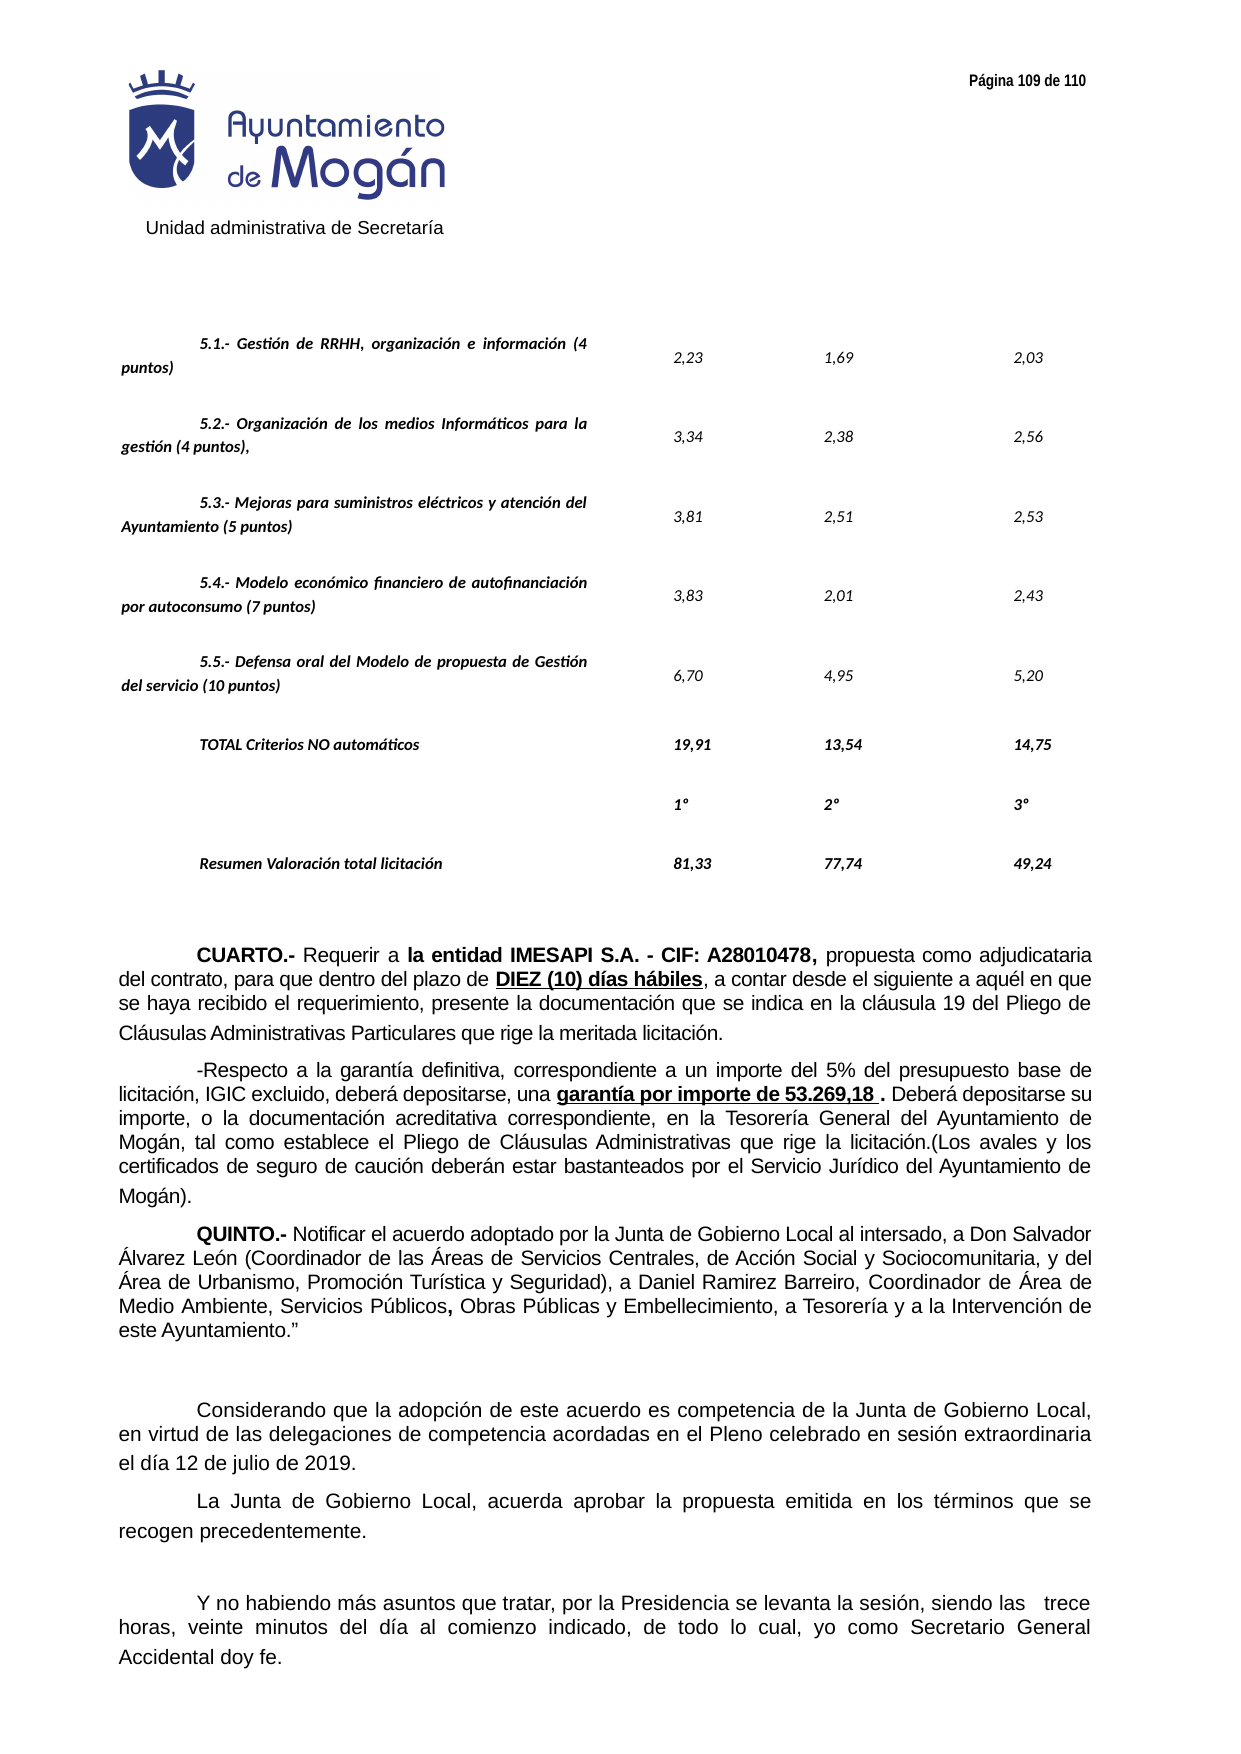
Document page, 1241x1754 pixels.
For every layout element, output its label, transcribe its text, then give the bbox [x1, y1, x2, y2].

table_cell 2,43 [932, 569, 1092, 649]
table_cell 1º [592, 788, 743, 847]
table_cell 5.2.- Organización de los medios Informáticos para la gestión (4 puntos), [118, 410, 592, 490]
table_cell 81,33 [592, 847, 743, 906]
table_cell 5,20 [932, 649, 1092, 728]
table_cell 2,03 [932, 331, 1092, 410]
table_cell 2,51 [743, 490, 932, 569]
table_cell 6,70 [592, 649, 743, 728]
text QUINTO.- Notificar el acuerdo adoptado por la Junta de Gobierno Local al intersado, a Don Salvador Álvarez León (Coordinador de las Áreas de Servicios Centrales, de Acción Social y Sociocomunitaria, y del Área de Urbanismo, Promoción Turística y Seguridad), a Daniel Ramirez Barreiro, Coordinador de Área de Medio Ambiente, Servicios Públicos, Obras Públicas y Embellecimiento, a Tesorería y a la Intervención de este Ayuntamiento.” [118, 1222, 1092, 1341]
table_cell 3º [932, 788, 1092, 847]
table_cell 5.5.- Defensa oral del Modelo de propuesta de Gestión del servicio (10 puntos) [118, 649, 592, 728]
text Y no habiendo más asuntos que tratar, por la Presidencia se levanta la sesión, siendo las trece horas, veinte minutos del día al comienzo indicado, de todo lo cual, yo como Secretario General Accidental doy fe. [118, 1591, 1092, 1670]
table_cell 77,74 [743, 847, 932, 906]
table_cell 2,56 [932, 410, 1092, 490]
table_cell 3,34 [592, 410, 743, 490]
text La Junta de Gobierno Local, acuerda aprobar la propuesta emitida en los términos que se recogen precedentemente. [118, 1489, 1092, 1544]
table_cell 14,75 [932, 729, 1092, 788]
table_cell Resumen Valoración total licitación [118, 847, 592, 906]
table_cell 2,01 [743, 569, 932, 649]
text CUARTO.- Requerir a la entidad IMESAPI S.A. - CIF: A28010478, propuesta como adjudicataria del contrato, para que dentro del plazo de DIEZ (10) días hábiles, a contar desde el siguiente a aquél en que se haya recibido el requerimiento, presente la documentación que se indica en la cláusula 19 del Pliego de Cláusulas Administrativas Particulares que rige la meritada licitación. [118, 943, 1092, 1046]
picture [128, 70, 445, 206]
table_cell TOTAL Criterios NO automáticos [118, 729, 592, 788]
table_cell 2,38 [743, 410, 932, 490]
text Considerando que la adopción de este acuerdo es competencia de la Junta de Gobierno Local, en virtud de las delegaciones de competencia acordadas en el Pleno celebrado en sesión extraordinaria el día 12 de julio de 2019. [118, 1398, 1092, 1477]
table_cell [118, 788, 592, 847]
table_cell 5.4.- Modelo económico financiero de autofinanciación por autoconsumo (7 puntos) [118, 569, 592, 649]
table_cell 2,23 [592, 331, 743, 410]
table_cell 13,54 [743, 729, 932, 788]
table_cell 4,95 [743, 649, 932, 728]
table_cell 5.3.- Mejoras para suministros eléctricos y atención del Ayuntamiento (5 puntos) [118, 490, 592, 569]
table_cell 5.1.- Gestión de RRHH, organización e información (4 puntos) [118, 331, 592, 410]
table_cell 2º [743, 788, 932, 847]
table_cell 49,24 [932, 847, 1092, 906]
table_cell 3,81 [592, 490, 743, 569]
table_cell 19,91 [592, 729, 743, 788]
table_cell 1,69 [743, 331, 932, 410]
table_cell 2,53 [932, 490, 1092, 569]
text -Respecto a la garantía definitiva, correspondiente a un importe del 5% del presupuesto base de licitación, IGIC excluido, deberá depositarse, una garantía por importe de 53.269,18 . Deberá depositarse su importe, o la documentación acreditativa correspondiente, en la Tesorería General del Ayuntamiento de Mogán, tal como establece el Pliego de Cláusulas Administrativas que rige la licitación.(Los avales y los certificados de seguro de caución deberán estar bastanteados por el Servicio Jurídico del Ayuntamiento de Mogán). [118, 1058, 1092, 1209]
table_cell 3,83 [592, 569, 743, 649]
